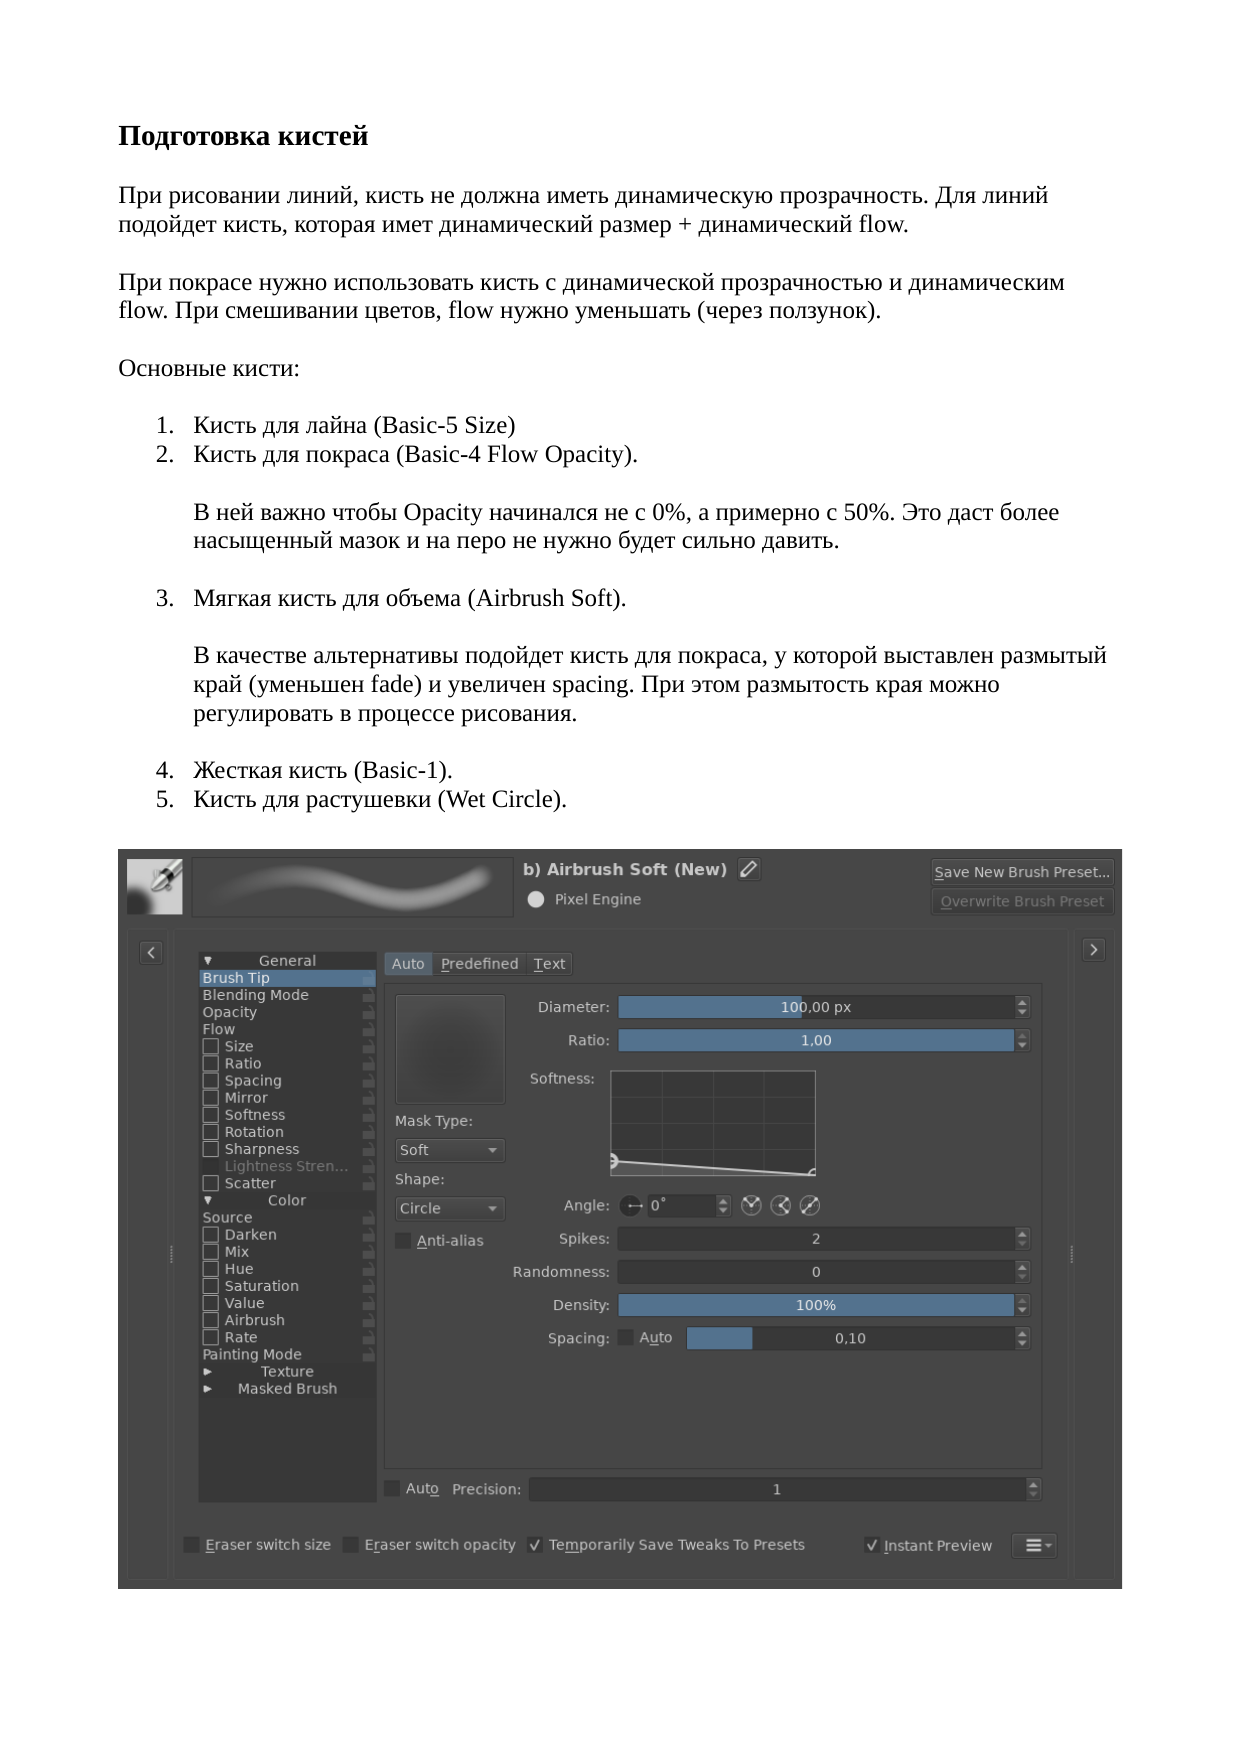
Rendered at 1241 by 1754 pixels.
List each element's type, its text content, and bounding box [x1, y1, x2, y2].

list В ней важно чтобы Opacity начинался не с 0%, а примерно с 50%. Это даст более насыщенный мазок и на перо не нужно будет сильно давить. [156, 497, 1122, 554]
list В качестве альтернативы подойдет кисть для покраса, у которой выставлен размытый край (уменьшен fade) и увеличен spacing. При этом размытость края можно регулировать в процессе рисования. [156, 640, 1122, 727]
text При покрасе нужно использовать кисть с динамической прозрачностью и динамическим flow. При смешивании цветов, flow нужно уменьшать (через ползунок). [118, 267, 1122, 324]
text Основные кисти: [118, 353, 1122, 382]
list Кисть для покраса (Basic-4 Flow Opacity). [156, 439, 1122, 468]
text Подготовка кистей [118, 118, 1122, 152]
text При рисовании линий, кисть не должна иметь динамическую прозрачность. Для линий подойдет кисть, которая имет динамический размер + динамический flow. [118, 180, 1122, 238]
list Мягкая кисть для объема (Airbrush Soft). [156, 583, 1122, 612]
picture [118, 849, 1123, 1589]
list Жесткая кисть (Basic-1). [156, 755, 1122, 784]
list Кисть для растушевки (Wet Circle). [156, 784, 1122, 813]
list Кисть для лайна (Basic-5 Size) [156, 410, 1122, 439]
